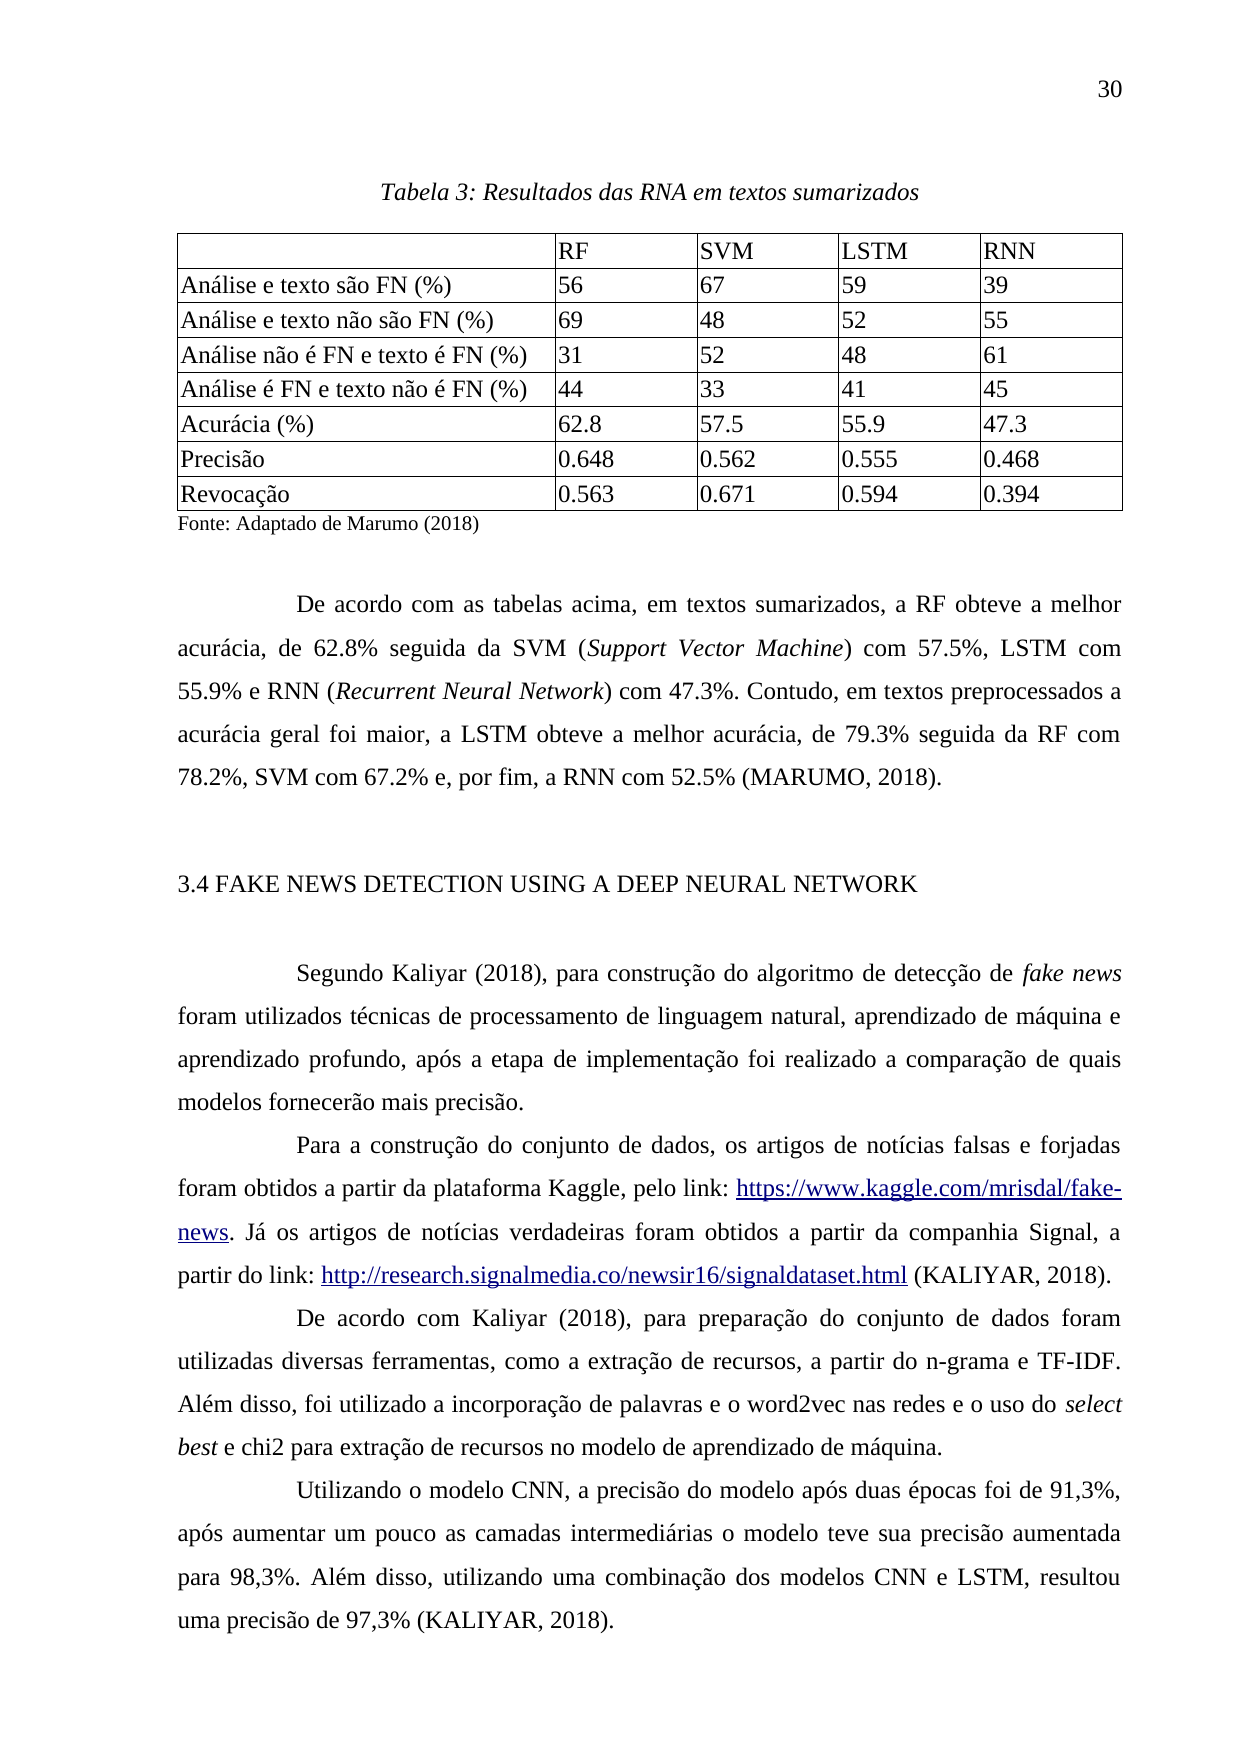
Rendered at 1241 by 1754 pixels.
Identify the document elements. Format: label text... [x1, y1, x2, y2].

text Utilizando o modelo CNN, a precisão do modelo após duas épocas foi de 91,3%, após aumentar um pouco as camadas intermediárias o modelo teve sua precisão aumentada para 98,3%. Além disso, utilizando uma combinação dos modelos CNN e LSTM, resultou uma precisão de 97,3% (KALIYAR, 2018). [177, 1475, 1122, 1633]
table_cell Análise e texto não são FN (%) [178, 303, 555, 337]
subtitle 3.4 FAKE NEWS DETECTION USING A DEEP NEURAL NETWORK [177, 869, 1122, 898]
table_cell 31 [556, 338, 697, 372]
table_cell 41 [839, 373, 980, 406]
table_cell 57.5 [698, 407, 838, 441]
table_cell 47.3 [981, 407, 1122, 441]
table_cell 0.648 [556, 442, 697, 476]
table_cell 0.671 [698, 477, 838, 510]
table_cell 59 [839, 269, 980, 302]
text De acordo com Kaliyar (2018), para preparação do conjunto de dados foram utilizadas diversas ferramentas, como a extração de recursos, a partir do n-grama e TF-IDF. Além disso, foi utilizado a incorporação de palavras e o word2vec nas redes e o uso do select best e chi2 para extração de recursos no modelo de aprendizado de máquina. [177, 1303, 1122, 1461]
table_header LSTM [839, 234, 980, 267]
table_cell Análise e texto são FN (%) [178, 269, 555, 302]
table_cell 0.394 [981, 477, 1122, 510]
table_cell 48 [839, 338, 980, 372]
text Fonte: Adaptado de Marumo (2018) [177, 511, 1122, 534]
table_cell 52 [698, 338, 838, 372]
table_cell 61 [981, 338, 1122, 372]
table_cell Análise não é FN e texto é FN (%) [178, 338, 555, 372]
text Tabela 3: Resultados das RNA em textos sumarizados [177, 177, 1122, 206]
table_cell 67 [698, 269, 838, 302]
table_cell 56 [556, 269, 697, 302]
table_cell 55 [981, 303, 1122, 337]
table_header RNN [981, 234, 1122, 267]
table_cell Análise é FN e texto não é FN (%) [178, 373, 555, 406]
table_cell 52 [839, 303, 980, 337]
table_header SVM [698, 234, 838, 267]
table_cell 33 [698, 373, 838, 406]
table_cell 45 [981, 373, 1122, 406]
table_cell 48 [698, 303, 838, 337]
table_cell 0.562 [698, 442, 838, 476]
table_cell 0.468 [981, 442, 1122, 476]
table_cell 69 [556, 303, 697, 337]
table_cell Acurácia (%) [178, 407, 555, 441]
text Para a construção do conjunto de dados, os artigos de notícias falsas e forjadas foram obtidos a partir da plataforma Kaggle, pelo link: https://www.kaggle.com/mrisdal/fake-news. Já os artigos de notícias verdadeiras foram obtidos a partir da companhia Signal, a partir do link: http://research.signalmedia.co/newsir16/signaldataset.html (KALIYAR, 2018). [177, 1130, 1122, 1288]
table_cell 44 [556, 373, 697, 406]
table_cell 39 [981, 269, 1122, 302]
table_cell 0.555 [839, 442, 980, 476]
table_cell 62.8 [556, 407, 697, 441]
table_cell Precisão [178, 442, 555, 476]
table_cell 55.9 [839, 407, 980, 441]
table_cell 0.594 [839, 477, 980, 510]
table_cell 0.563 [556, 477, 697, 510]
table_header RF [556, 234, 697, 267]
text Segundo Kaliyar (2018), para construção do algoritmo de detecção de fake news foram utilizados técnicas de processamento de linguagem natural, aprendizado de máquina e aprendizado profundo, após a etapa de implementação foi realizado a comparação de quais modelos fornecerão mais precisão. [177, 958, 1122, 1116]
table_header [178, 234, 555, 267]
text De acordo com as tabelas acima, em textos sumarizados, a RF obteve a melhor acurácia, de 62.8% seguida da SVM (Support Vector Machine) com 57.5%, LSTM com 55.9% e RNN (Recurrent Neural Network) com 47.3%. Contudo, em textos preprocessados a acurácia geral foi maior, a LSTM obteve a melhor acurácia, de 79.3% seguida da RF com 78.2%, SVM com 67.2% e, por fim, a RNN com 52.5% (MARUMO, 2018). [177, 589, 1122, 791]
table_cell Revocação [178, 477, 555, 510]
